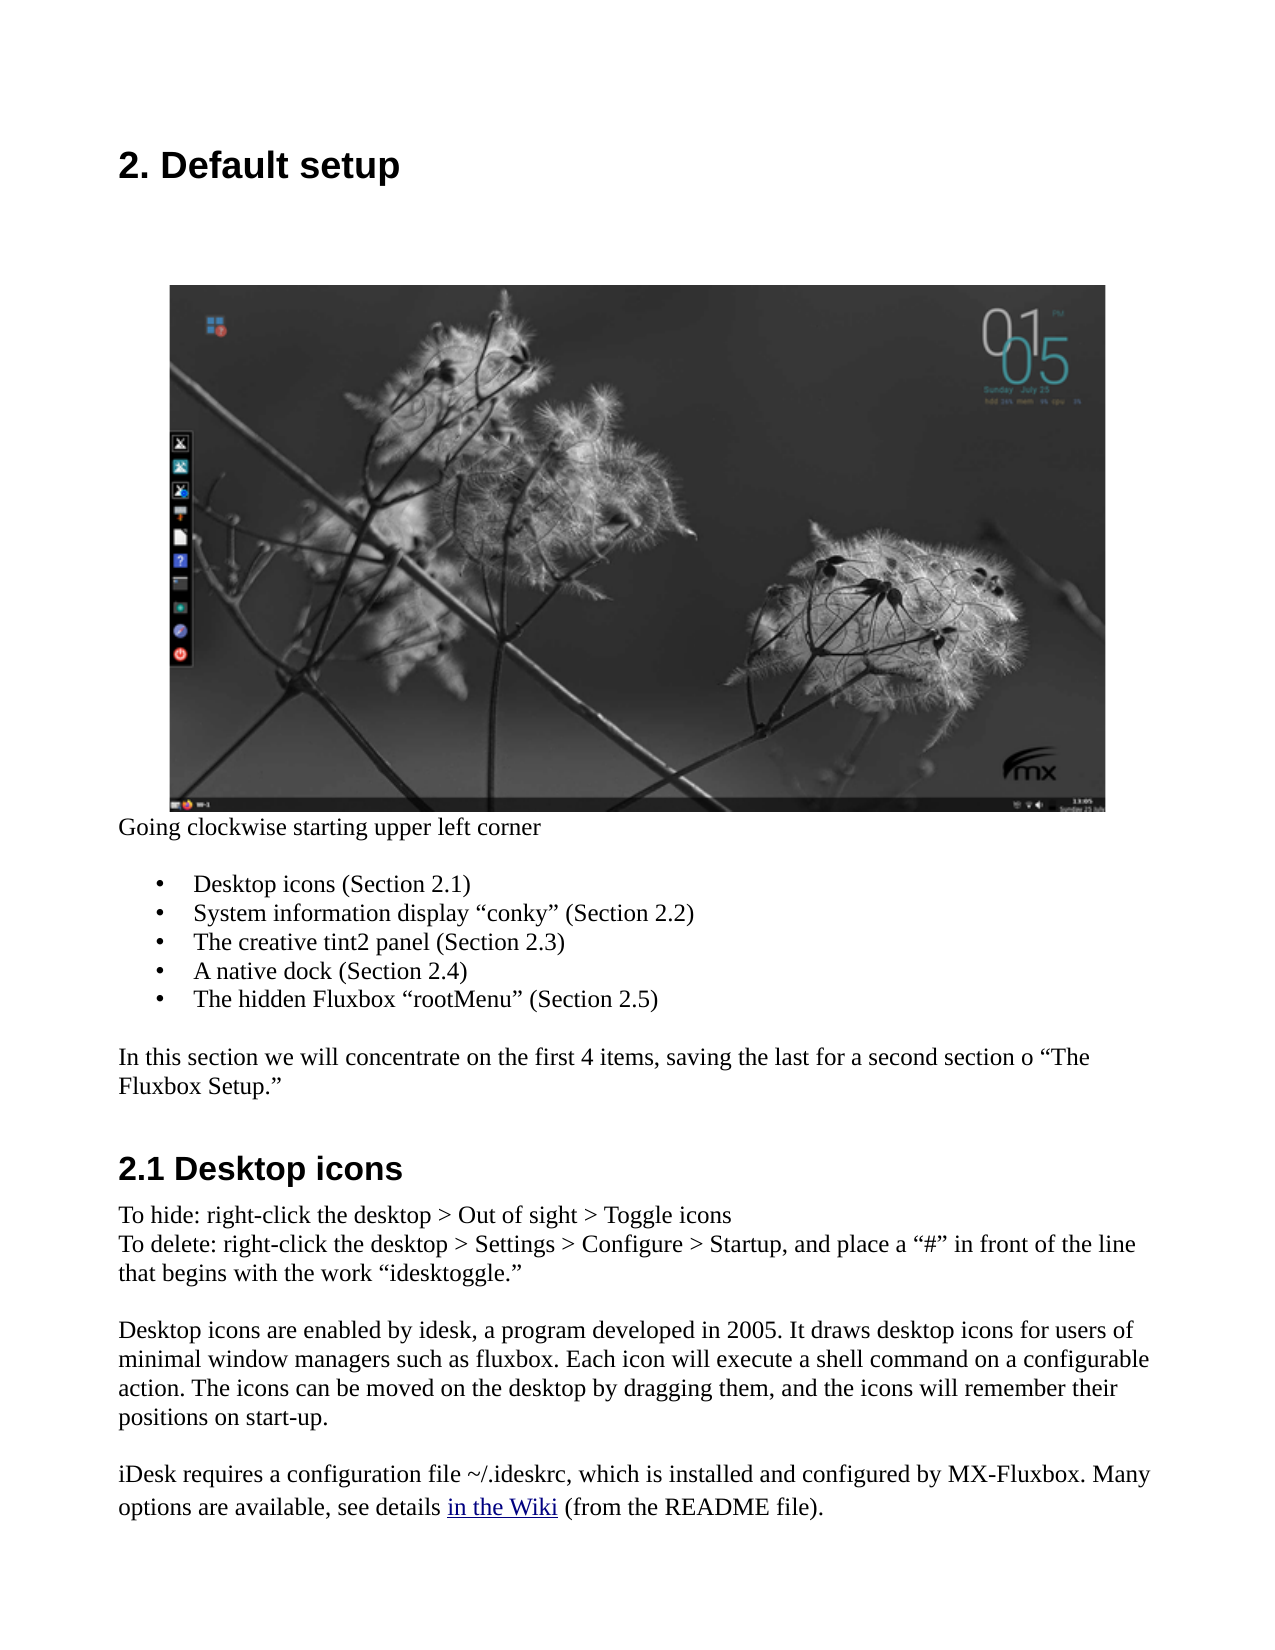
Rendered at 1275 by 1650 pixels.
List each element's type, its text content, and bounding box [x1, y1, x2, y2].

list Desktop icons (Section 2.1) [156, 869, 1157, 898]
subtitle 2. Default setup [118, 143, 1157, 187]
list The creative tint2 panel (Section 2.3) [156, 927, 1157, 956]
picture [169, 285, 1106, 812]
text To delete: right-click the desktop > Settings > Configure > Startup, and place a “#” in front of the line that begins with the work “idesktoggle.” [118, 1229, 1157, 1287]
text Desktop icons are enabled by idesk, a program developed in 2005. It draws desktop icons for users of minimal window managers such as fluxbox. Each icon will execute a shell command on a configurable action. The icons can be moved on the desktop by dragging them, and the icons will remember their positions on start-up. [118, 1315, 1157, 1430]
text To hide: right-click the desktop > Out of sight > Toggle icons [118, 1200, 1157, 1229]
list System information display “conky” (Section 2.2) [156, 898, 1157, 927]
list The hidden Fluxbox “rootMenu” (Section 2.5) [156, 984, 1157, 1013]
list A native dock (Section 2.4) [156, 956, 1157, 984]
text In this section we will concentrate on the first 4 items, saving the last for a second section o “The Fluxbox Setup.” [118, 1042, 1157, 1099]
text iDesk requires a configuration file ~/.ideskrc, which is installed and configured by MX-Fluxbox. Many options are available, see details in the Wiki (from the README file). [118, 1459, 1157, 1521]
subtitle 2.1 Desktop icons [118, 1149, 1157, 1188]
text Going clockwise starting upper left corner [118, 812, 1157, 841]
